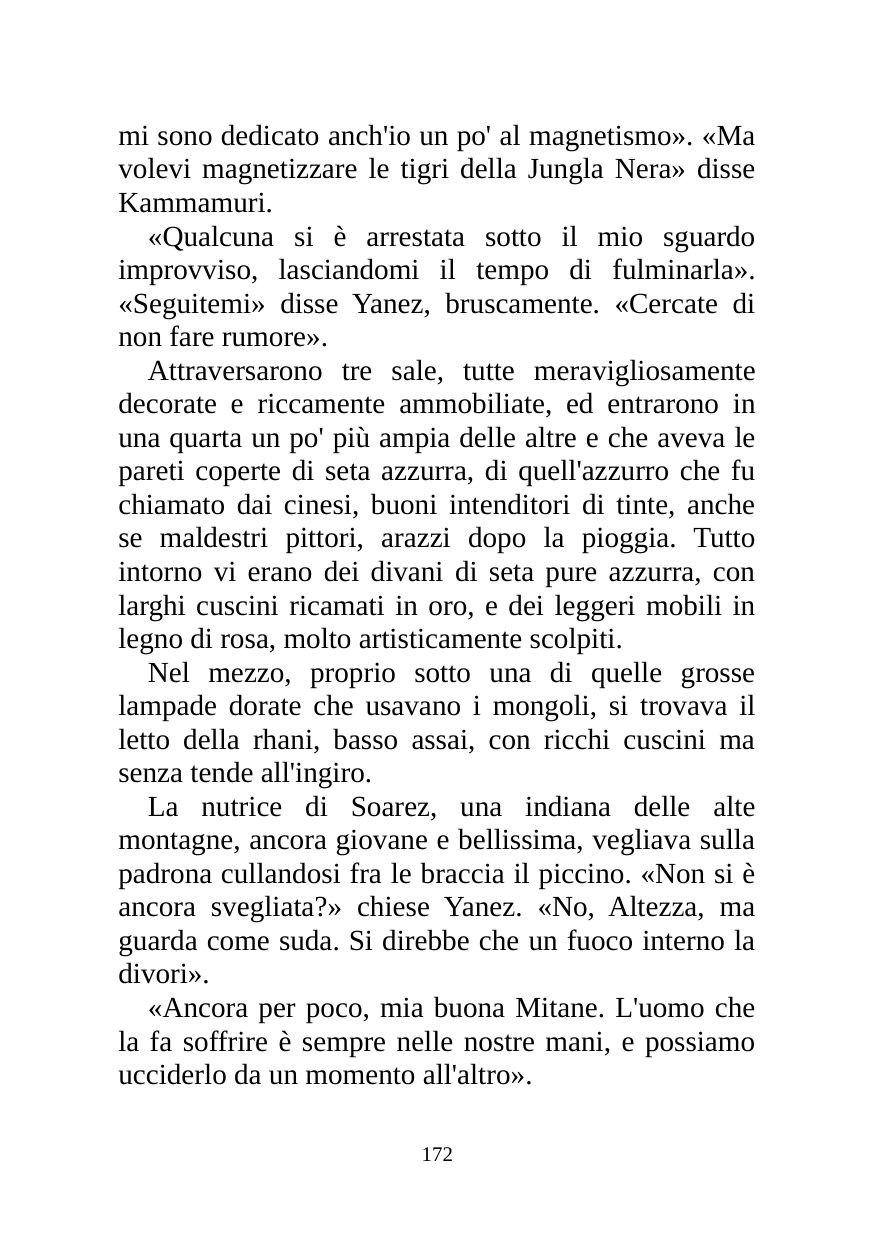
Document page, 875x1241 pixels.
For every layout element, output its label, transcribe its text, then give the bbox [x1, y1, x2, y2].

text «Qualcuna si è arrestata sotto il mio sguardo improvviso, lasciandomi il tempo di fulminarla». «Seguitemi» disse Yanez, bruscamente. «Cercate di non fare rumore». [118, 219, 756, 353]
text La nutrice di Soarez, una indiana delle alte montagne, ancora giovane e bellissima, vegliava sulla padrona cullandosi fra le braccia il piccino. «Non si è ancora svegliata?» chiese Yanez. «No, Altezza, ma guarda come suda. Si direbbe che un fuoco interno la divori». [118, 789, 756, 990]
text Nel mezzo, proprio sotto una di quelle grosse lampade dorate che usavano i mongoli, si trovava il letto della rhani, basso assai, con ricchi cuscini ma senza tende all'ingiro. [118, 655, 756, 789]
text Attraversarono tre sale, tutte meravigliosamente decorate e riccamente ammobiliate, ed entrarono in una quarta un po' più ampia delle altre e che aveva le pareti coperte di seta azzurra, di quell'azzurro che fu chiamato dai cinesi, buoni intenditori di tinte, anche se maldestri pittori, arazzi dopo la pioggia. Tutto intorno vi erano dei divani di seta pure azzurra, con larghi cuscini ricamati in oro, e dei leggeri mobili in legno di rosa, molto artisticamente scolpiti. [118, 353, 756, 655]
text «Ancora per poco, mia buona Mitane. L'uomo che la fa soffrire è sempre nelle nostre mani, e possiamo ucciderlo da un momento all'altro». [118, 990, 756, 1091]
text mi sono dedicato anch'io un po' al magnetismo». «Ma volevi magnetizzare le tigri della Jungla Nera» disse Kammamuri. [118, 118, 756, 219]
